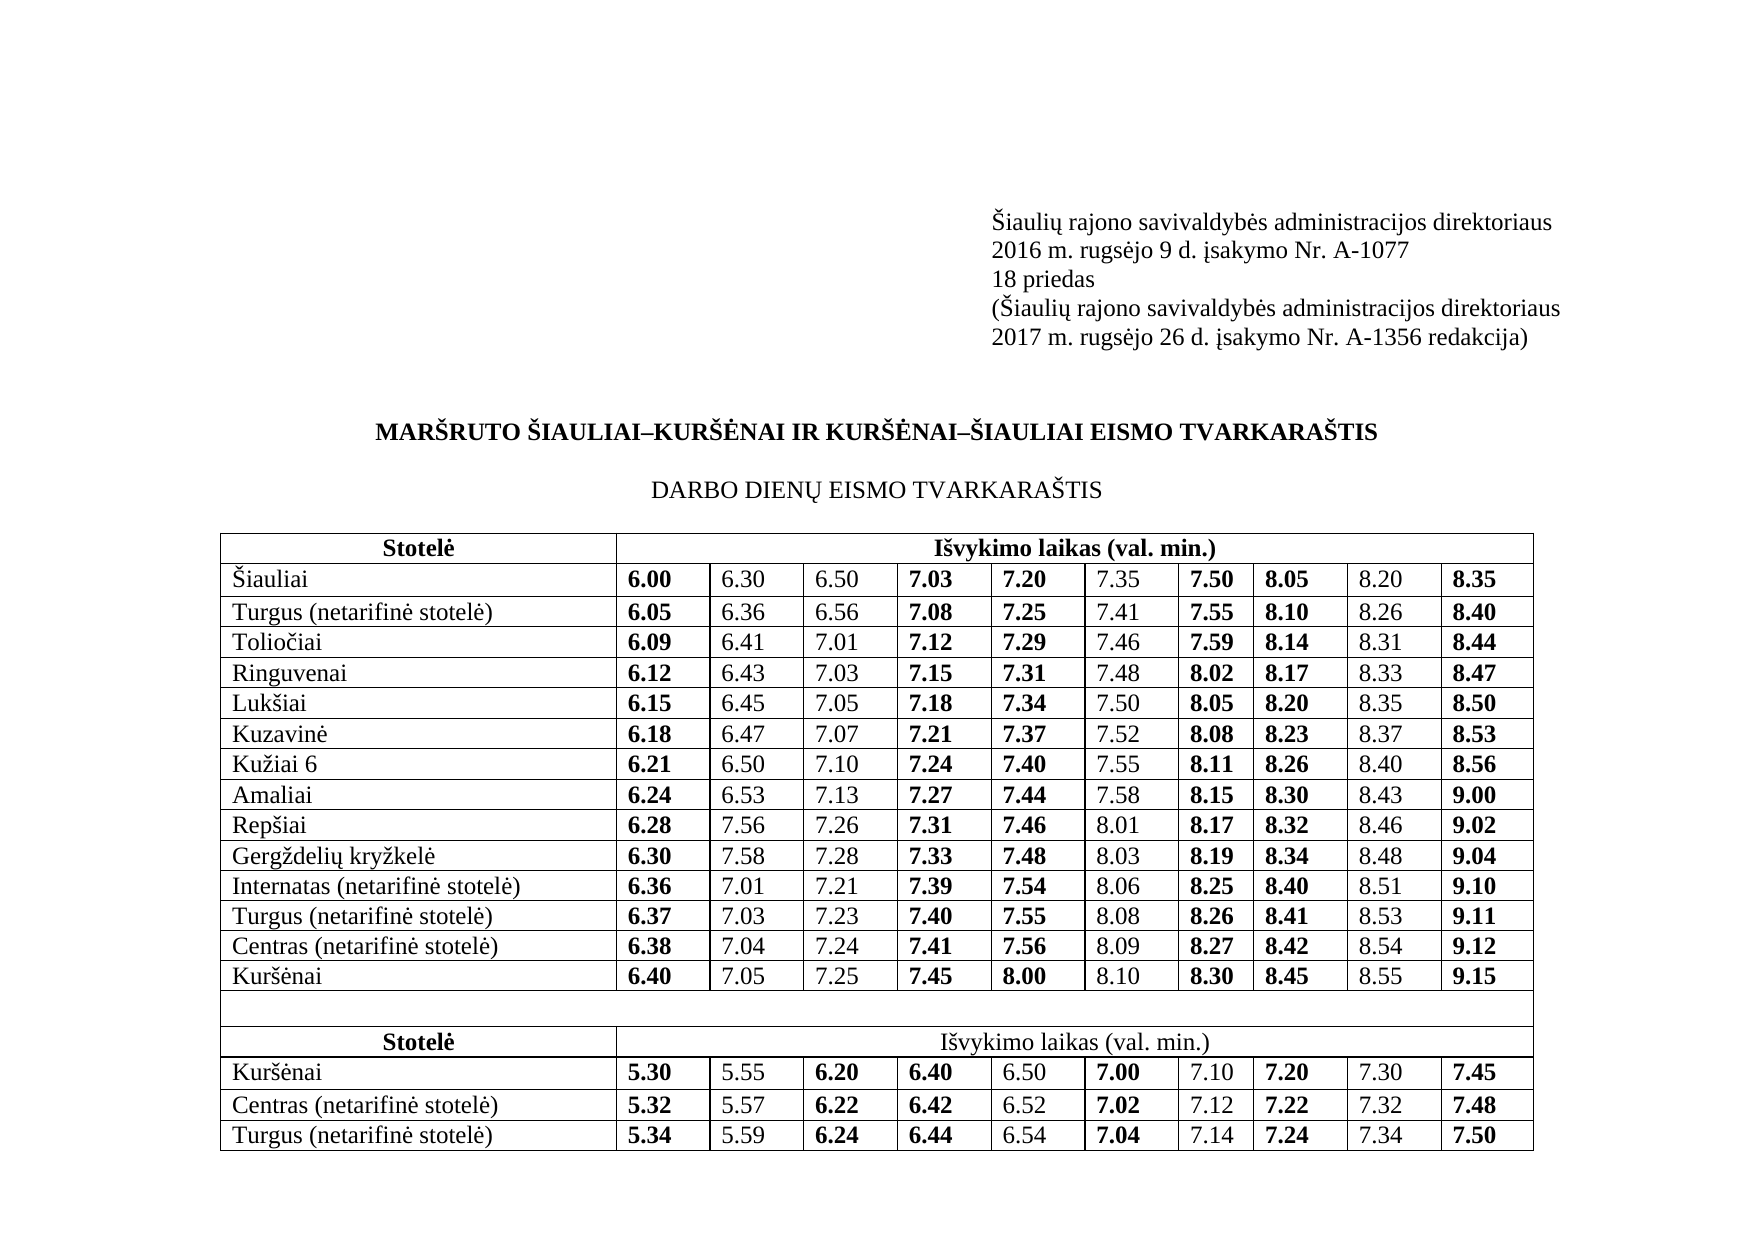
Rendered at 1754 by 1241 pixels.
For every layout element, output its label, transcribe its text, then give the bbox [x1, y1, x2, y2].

table_cell Išvykimo laikas (val. min.) [617, 1027, 1533, 1056]
text MARŠRUTO ŠIAULIAI–KURŠĖNAI IR KURŠĖNAI–ŠIAULIAI EISMO TVARKARAŠTIS [118, 417, 1636, 446]
table_cell Šiauliai [221, 564, 616, 596]
table_cell 8.08 [1179, 719, 1253, 748]
table_cell 8.54 [1348, 931, 1441, 960]
table_cell 9.02 [1442, 810, 1533, 840]
table_cell 7.45 [898, 961, 991, 989]
table_cell 7.04 [1086, 1121, 1178, 1150]
table_cell Ringuvenai [221, 658, 616, 687]
text (Šiaulių rajono savivaldybės administracijos direktoriaus [991, 293, 1636, 322]
table_cell 7.24 [804, 931, 897, 960]
table_cell 7.35 [1086, 564, 1178, 596]
table_cell 6.18 [617, 719, 709, 748]
table_cell 7.58 [711, 841, 803, 870]
table_cell 7.59 [1179, 627, 1253, 657]
table_cell 8.51 [1348, 871, 1441, 900]
table_cell 8.40 [1442, 597, 1533, 626]
table_cell 5.59 [711, 1121, 803, 1150]
table_cell 6.50 [711, 749, 803, 779]
table_cell 6.38 [617, 931, 709, 960]
table_cell 8.47 [1442, 658, 1533, 687]
table_cell 8.26 [1254, 749, 1347, 779]
table_cell 6.36 [711, 597, 803, 626]
table_cell 7.50 [1179, 564, 1253, 596]
table_cell 7.20 [992, 564, 1084, 596]
table_cell 8.26 [1348, 597, 1441, 626]
table_cell 8.23 [1254, 719, 1347, 748]
table_cell 6.56 [804, 597, 897, 626]
table_cell 8.48 [1348, 841, 1441, 870]
table_cell 6.44 [898, 1121, 991, 1150]
table_cell 5.32 [617, 1090, 709, 1119]
table_cell 9.00 [1442, 780, 1533, 809]
table_cell 7.55 [1179, 597, 1253, 626]
table_cell 6.05 [617, 597, 709, 626]
table_cell Toliočiai [221, 627, 616, 657]
table_cell Turgus (netarifinė stotelė) [221, 901, 616, 930]
table_cell 7.24 [898, 749, 991, 779]
table_cell 5.57 [711, 1090, 803, 1119]
table_cell 8.37 [1348, 719, 1441, 748]
table_cell 7.10 [804, 749, 897, 779]
table_cell 7.13 [804, 780, 897, 809]
table_cell 7.01 [711, 871, 803, 900]
table_cell 7.41 [1086, 597, 1178, 626]
table_cell 5.34 [617, 1121, 709, 1150]
table_cell 7.34 [1348, 1121, 1441, 1150]
table_cell Kuzavinė [221, 719, 616, 748]
table_cell 5.30 [617, 1058, 709, 1089]
table_cell 8.44 [1442, 627, 1533, 657]
table_cell 8.14 [1254, 627, 1347, 657]
table_cell 8.55 [1348, 961, 1441, 989]
table_cell 7.00 [1086, 1058, 1178, 1089]
table_cell 7.41 [898, 931, 991, 960]
table_cell 7.03 [898, 564, 991, 596]
table_cell 6.22 [804, 1090, 897, 1119]
table_cell 7.21 [898, 719, 991, 748]
text 2017 m. rugsėjo 26 d. įsakymo Nr. A-1356 redakcija) [991, 322, 1636, 350]
table_cell 8.46 [1348, 810, 1441, 840]
table_cell 7.55 [992, 901, 1084, 930]
text 2016 m. rugsėjo 9 d. įsakymo Nr. A-1077 [920, 235, 1636, 264]
table_cell 7.12 [1179, 1090, 1253, 1119]
table_cell Internatas (netarifinė stotelė) [221, 871, 616, 900]
table_cell 5.55 [711, 1058, 803, 1089]
table_cell 7.48 [1442, 1090, 1533, 1119]
table_cell 7.03 [711, 901, 803, 930]
table_cell Kuršėnai [221, 961, 616, 989]
table_cell 7.08 [898, 597, 991, 626]
table_cell 7.48 [992, 841, 1084, 870]
table_cell 8.40 [1348, 749, 1441, 779]
table_cell Lukšiai [221, 688, 616, 718]
table_cell 7.25 [804, 961, 897, 989]
table_cell 7.31 [898, 810, 991, 840]
table_cell Turgus (netarifinė stotelė) [221, 597, 616, 626]
table_cell 7.26 [804, 810, 897, 840]
table_cell 9.11 [1442, 901, 1533, 930]
table_cell 7.56 [711, 810, 803, 840]
table_cell 7.34 [992, 688, 1084, 718]
table_cell 8.50 [1442, 688, 1533, 718]
table_cell 7.50 [1086, 688, 1178, 718]
table_cell 8.30 [1254, 780, 1347, 809]
table_cell 7.23 [804, 901, 897, 930]
table_cell 7.58 [1086, 780, 1178, 809]
table_cell 7.32 [1348, 1090, 1441, 1119]
table_cell 7.02 [1086, 1090, 1178, 1119]
table_cell 8.20 [1254, 688, 1347, 718]
table_cell 6.12 [617, 658, 709, 687]
table_cell 7.46 [992, 810, 1084, 840]
table_cell 7.54 [992, 871, 1084, 900]
table_cell 8.08 [1086, 901, 1178, 930]
table_cell 8.56 [1442, 749, 1533, 779]
table_cell 7.07 [804, 719, 897, 748]
table_cell 7.55 [1086, 749, 1178, 779]
text DARBO DIENŲ EISMO TVARKARAŠTIS [118, 475, 1636, 504]
table_cell 7.46 [1086, 627, 1178, 657]
table_cell 7.10 [1179, 1058, 1253, 1089]
table_header Išvykimo laikas (val. min.) [617, 534, 1533, 563]
table_cell 8.01 [1086, 810, 1178, 840]
table_cell 9.04 [1442, 841, 1533, 870]
table_cell 7.56 [992, 931, 1084, 960]
table_cell 8.11 [1179, 749, 1253, 779]
table_cell 7.52 [1086, 719, 1178, 748]
table_cell 7.27 [898, 780, 991, 809]
table_cell 8.17 [1254, 658, 1347, 687]
table_cell 7.25 [992, 597, 1084, 626]
table_cell 6.24 [804, 1121, 897, 1150]
table_cell 8.35 [1348, 688, 1441, 718]
table_cell 8.33 [1348, 658, 1441, 687]
table_cell Kuršėnai [221, 1058, 616, 1089]
table_cell 7.21 [804, 871, 897, 900]
table_cell 8.05 [1254, 564, 1347, 596]
table_cell Centras (netarifinė stotelė) [221, 931, 616, 960]
table_cell 8.10 [1086, 961, 1178, 989]
table_cell 8.31 [1348, 627, 1441, 657]
table_cell 6.53 [711, 780, 803, 809]
table_cell 7.45 [1442, 1058, 1533, 1089]
table_cell 6.47 [711, 719, 803, 748]
table_cell 8.53 [1442, 719, 1533, 748]
table_cell 6.15 [617, 688, 709, 718]
table_cell 7.28 [804, 841, 897, 870]
table_cell 6.37 [617, 901, 709, 930]
table_cell 7.37 [992, 719, 1084, 748]
text Šiaulių rajono savivaldybės administracijos direktoriaus [856, 207, 1636, 235]
table_cell 6.45 [711, 688, 803, 718]
table_cell 8.05 [1179, 688, 1253, 718]
table_cell 6.28 [617, 810, 709, 840]
table_cell 8.34 [1254, 841, 1347, 870]
table_cell 6.36 [617, 871, 709, 900]
table_cell 6.40 [898, 1058, 991, 1089]
table_cell 7.01 [804, 627, 897, 657]
table_cell 7.05 [804, 688, 897, 718]
table_cell 7.03 [804, 658, 897, 687]
table_cell 7.24 [1254, 1121, 1347, 1150]
table_cell 7.33 [898, 841, 991, 870]
table_cell 7.44 [992, 780, 1084, 809]
table_cell 8.25 [1179, 871, 1253, 900]
table_cell 6.30 [711, 564, 803, 596]
table_cell 7.40 [898, 901, 991, 930]
table_cell 7.14 [1179, 1121, 1253, 1150]
table_cell 7.30 [1348, 1058, 1441, 1089]
table_cell 7.39 [898, 871, 991, 900]
table_cell Amaliai [221, 780, 616, 809]
table_cell 6.21 [617, 749, 709, 779]
table_cell 8.43 [1348, 780, 1441, 809]
table_cell 8.06 [1086, 871, 1178, 900]
table_cell 8.40 [1254, 871, 1347, 900]
table_cell 7.29 [992, 627, 1084, 657]
table_cell 8.26 [1179, 901, 1253, 930]
table_cell 8.10 [1254, 597, 1347, 626]
table_cell 8.53 [1348, 901, 1441, 930]
table_cell 7.31 [992, 658, 1084, 687]
table_cell 6.09 [617, 627, 709, 657]
table_cell 6.50 [804, 564, 897, 596]
table_cell 8.42 [1254, 931, 1347, 960]
table_cell 7.15 [898, 658, 991, 687]
table_cell Centras (netarifinė stotelė) [221, 1090, 616, 1119]
text 18 priedas [903, 264, 1636, 293]
table_cell 7.20 [1254, 1058, 1347, 1089]
table_cell 6.20 [804, 1058, 897, 1089]
table_cell 7.12 [898, 627, 991, 657]
table_cell 9.15 [1442, 961, 1533, 989]
table_cell Gergždelių kryžkelė [221, 841, 616, 870]
table_cell 7.18 [898, 688, 991, 718]
table_header Stotelė [221, 534, 616, 563]
table_cell 6.54 [992, 1121, 1084, 1150]
table_cell 7.04 [711, 931, 803, 960]
table_cell Kužiai 6 [221, 749, 616, 779]
table_cell 9.10 [1442, 871, 1533, 900]
table_cell [221, 991, 1533, 1026]
table_cell 8.32 [1254, 810, 1347, 840]
table_cell 6.52 [992, 1090, 1084, 1119]
table_cell 6.41 [711, 627, 803, 657]
table_cell 8.45 [1254, 961, 1347, 989]
table_cell 6.50 [992, 1058, 1084, 1089]
table_cell 7.48 [1086, 658, 1178, 687]
table_cell 7.22 [1254, 1090, 1347, 1119]
table_cell 6.42 [898, 1090, 991, 1119]
table_cell 8.19 [1179, 841, 1253, 870]
table_cell 8.00 [992, 961, 1084, 989]
table_cell 8.30 [1179, 961, 1253, 989]
table_cell 8.20 [1348, 564, 1441, 596]
table_cell 8.02 [1179, 658, 1253, 687]
table_cell Turgus (netarifinė stotelė) [221, 1121, 616, 1150]
table_cell 8.41 [1254, 901, 1347, 930]
table_cell 8.35 [1442, 564, 1533, 596]
table_cell 6.00 [617, 564, 709, 596]
table_cell 6.24 [617, 780, 709, 809]
table_cell 8.27 [1179, 931, 1253, 960]
table_cell 8.15 [1179, 780, 1253, 809]
table_cell 8.03 [1086, 841, 1178, 870]
table_cell 7.05 [711, 961, 803, 989]
table_cell 8.17 [1179, 810, 1253, 840]
table_cell 9.12 [1442, 931, 1533, 960]
table_cell 7.40 [992, 749, 1084, 779]
table_cell 8.09 [1086, 931, 1178, 960]
table_cell 7.50 [1442, 1121, 1533, 1150]
table_cell 6.40 [617, 961, 709, 989]
table_cell Stotelė [221, 1027, 616, 1056]
table_cell Repšiai [221, 810, 616, 840]
table_cell 6.30 [617, 841, 709, 870]
table_cell 6.43 [711, 658, 803, 687]
